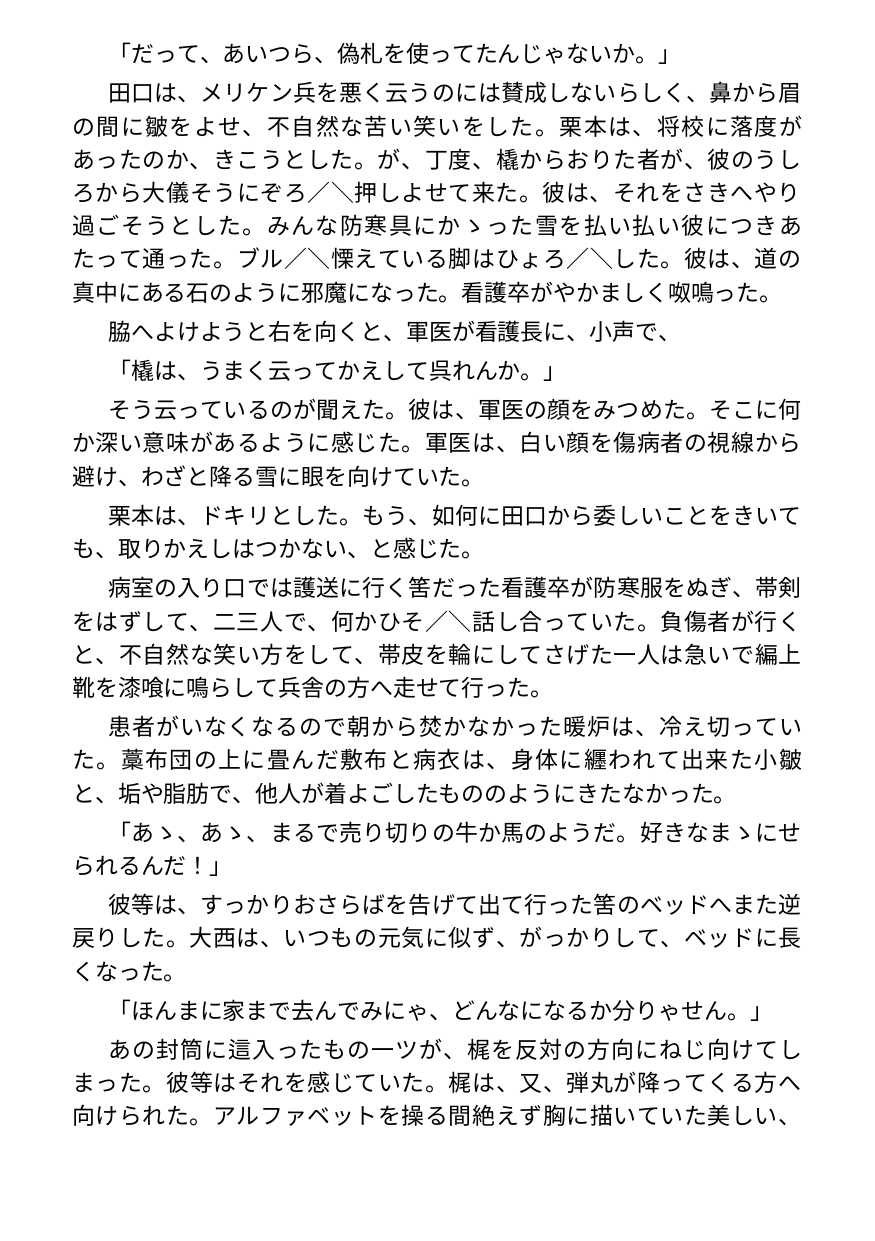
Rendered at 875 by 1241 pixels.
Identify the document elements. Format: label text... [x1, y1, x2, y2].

text 「ほんまに家まで去んでみにゃ、どんなになるか分りゃせん。」 [72, 993, 802, 1026]
text 「だって、あいつら、偽札を使ってたんじゃないか。」 [72, 36, 802, 69]
text そう云っているのが聞えた。彼は、軍医の顔をみつめた。そこに何か深い意味があるように感じた。軍医は、白い顔を傷病者の視線から避け、わざと降る雪に眼を向けていた。 [72, 392, 802, 492]
text あの封筒に這入ったもの一ツが、梶を反対の方向にねじ向けてしまった。彼等はそれを感じていた。梶は、又、弾丸が降ってくる方へ向けられた。アルファベットを操る間絶えず胸に描いていた美しい、 [72, 1032, 802, 1131]
text 栗本は、ドキリとした。もう、如何に田口から委しいことをきいても、取りかえしはつかない、と感じた。 [72, 498, 802, 564]
text 「橇は、うまく云ってかえして呉れんか。」 [72, 353, 802, 386]
text 田口は、メリケン兵を悪く云うのには賛成しないらしく、鼻から眉の間に皺をよせ、不自然な苦い笑いをした。栗本は、将校に落度があったのか、きこうとした。が、丁度、橇からおりた者が、彼のうしろから大儀そうにぞろ／＼押しよせて来た。彼は、それをさきへやり過ごそうとした。みんな防寒具にかゝった雪を払い払い彼につきあたって通った。ブル／＼慄えている脚はひょろ／＼した。彼は、道の真中にある石のように邪魔になった。看護卒がやかましく呶鳴った。 [72, 75, 802, 308]
text 「あゝ、あゝ、まるで売り切りの牛か馬のようだ。好きなまゝにせられるんだ！」 [72, 814, 802, 881]
text 彼等は、すっかりおさらばを告げて出て行った筈のベッドへまた逆戻りした。大西は、いつもの元気に似ず、がっかりして、ベッドに長くなった。 [72, 887, 802, 987]
text 脇へよけようと右を向くと、軍医が看護長に、小声で、 [72, 314, 802, 347]
text 患者がいなくなるので朝から焚かなかった暖炉は、冷え切っていた。藁布団の上に畳んだ敷布と病衣は、身体に纒われて出来た小皺と、垢や脂肪で、他人が着よごしたもののようにきたなかった。 [72, 709, 802, 809]
text 病室の入り口では護送に行く筈だった看護卒が防寒服をぬぎ、帯剣をはずして、二三人で、何かひそ／＼話し合っていた。負傷者が行くと、不自然な笑い方をして、帯皮を輪にしてさげた一人は急いで編上靴を漆喰に鳴らして兵舎の方へ走せて行った。 [72, 570, 802, 703]
